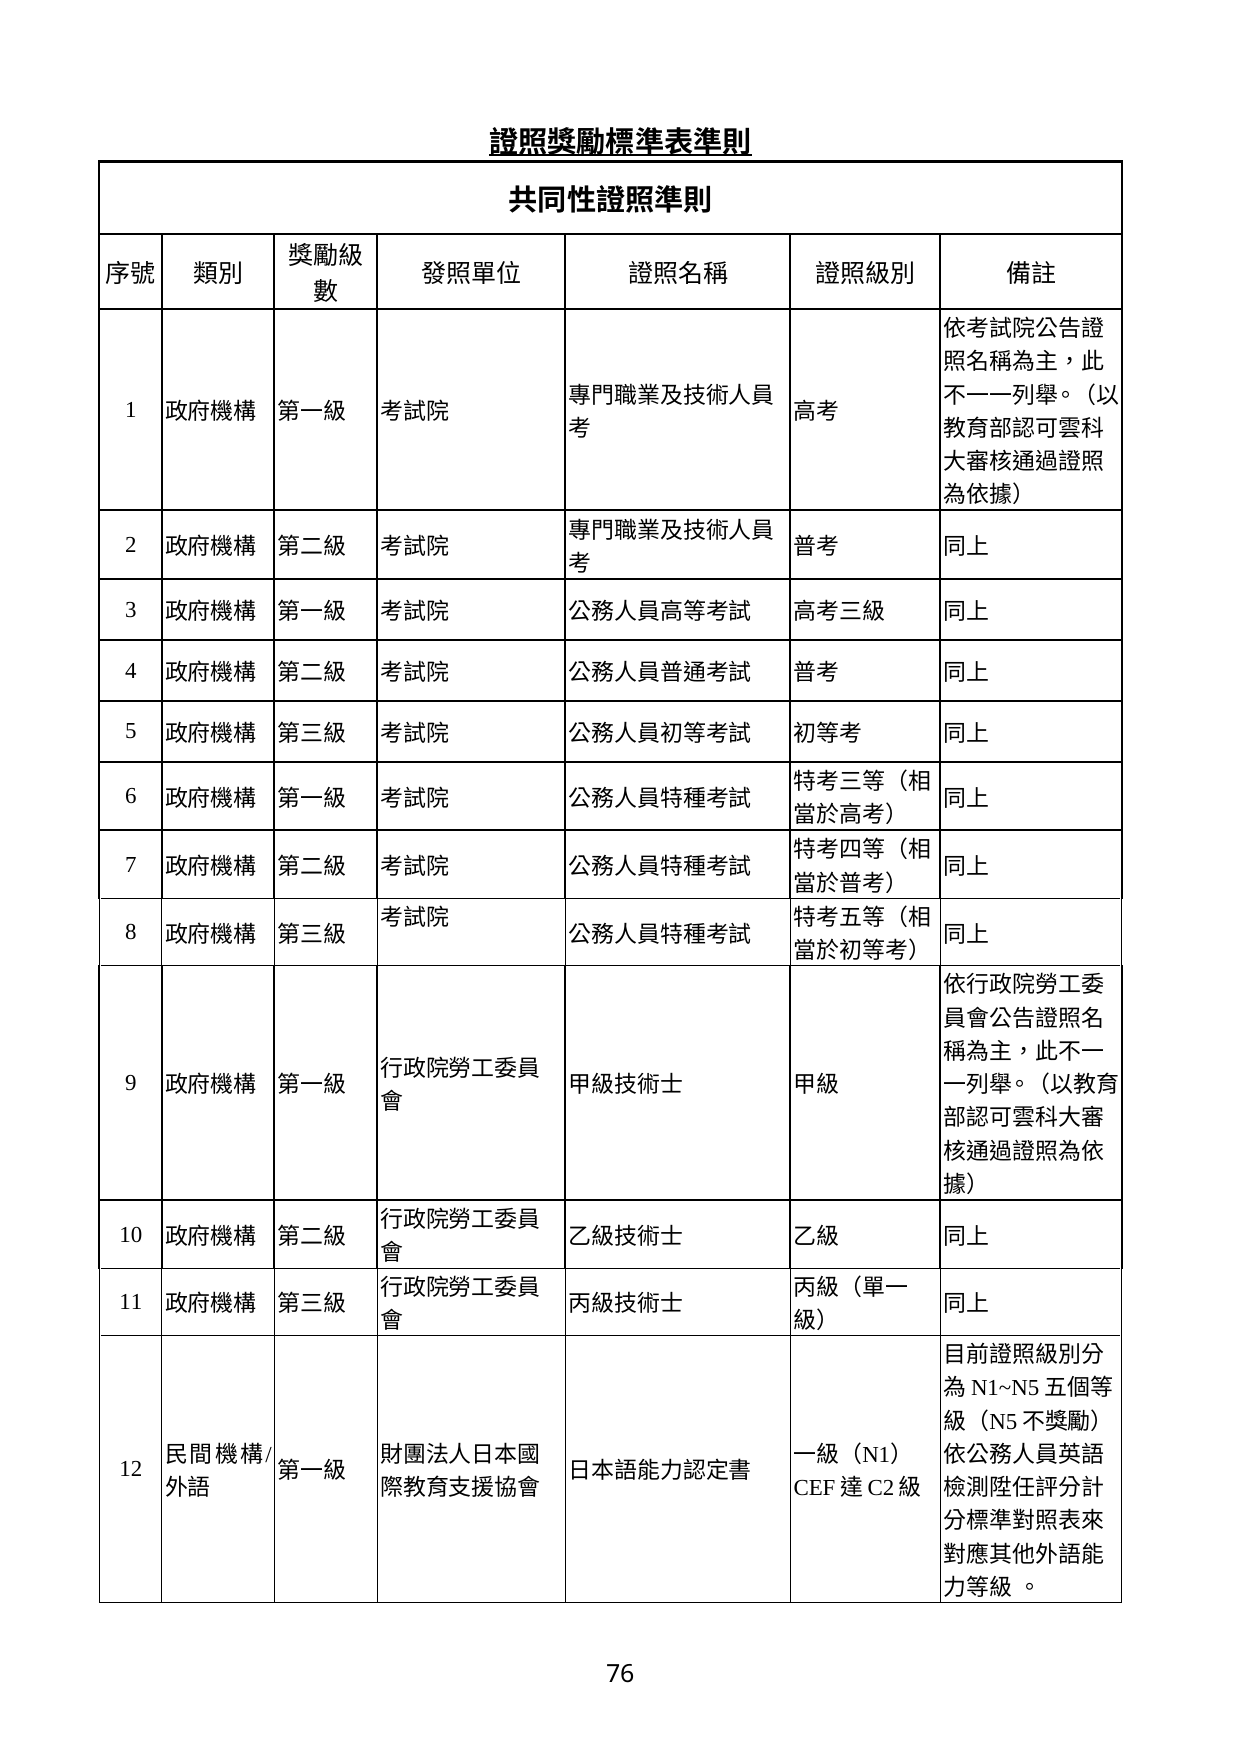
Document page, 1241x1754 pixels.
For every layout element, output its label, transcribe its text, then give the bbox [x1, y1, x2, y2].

table_cell 公務人員特種考試 [566, 763, 789, 829]
table_cell 1 [100, 310, 161, 509]
table_cell 普考 [791, 641, 939, 700]
table_cell 乙級 [791, 1201, 939, 1267]
table_cell 同上 [941, 1268, 1121, 1335]
table_cell 政府機構 [163, 580, 273, 639]
table_cell 公務人員初等考試 [566, 702, 789, 761]
table_cell 備註 [941, 235, 1121, 308]
table_cell 第一級 [275, 1336, 377, 1602]
table_cell 行政院勞工委員會 [378, 966, 564, 1199]
table_cell 丙級（單一級） [791, 1269, 940, 1335]
table_cell 高考 [791, 310, 939, 509]
table_cell 第一級 [275, 763, 376, 829]
table_cell 政府機構 [163, 966, 273, 1199]
table_cell 8 [100, 899, 161, 965]
table_cell 特考三等（相當於高考） [791, 763, 939, 829]
table_cell 公務人員特種考試 [566, 831, 789, 898]
table_cell 6 [100, 763, 161, 829]
table_cell 公務人員高等考試 [566, 580, 789, 639]
table_cell 目前證照級別分為N1~N5五個等級（N5不獎勵） 依公務人員英語檢測陞任評分計分標準對照表來對應其他外語能力等級 。 [941, 1335, 1121, 1602]
table_cell 特考四等（相當於普考） [791, 831, 939, 898]
table_cell 同上 [941, 898, 1121, 965]
table_header 共同性證照準則 [100, 163, 1121, 233]
table_cell 同上 [941, 763, 1121, 829]
table_cell 證照級別 [791, 235, 939, 308]
table_cell 特考五等（相當於初等考） [791, 899, 940, 965]
table_cell 同上 [941, 511, 1121, 578]
table_cell 考試院 [378, 899, 565, 965]
table_cell 一級（N1） CEF達C2級 [791, 1336, 940, 1602]
table_cell 考試院 [378, 511, 564, 578]
table_cell 5 [100, 702, 161, 761]
table_cell 4 [100, 641, 161, 700]
table_cell 發照單位 [378, 235, 564, 308]
table_cell 第二級 [275, 511, 376, 578]
table_cell 政府機構 [163, 511, 273, 578]
table_cell 財團法人日本國際教育支援協會 [378, 1336, 565, 1602]
table_cell 考試院 [378, 310, 564, 509]
table_cell 2 [100, 511, 161, 578]
table_cell 考試院 [378, 831, 564, 898]
table_cell 初等考 [791, 702, 939, 761]
table_cell 考試院 [378, 763, 564, 829]
table_cell 第一級 [275, 310, 376, 509]
table_cell 政府機構 [163, 1201, 273, 1267]
table_cell 序號 [100, 235, 161, 308]
table_cell 甲級 [791, 966, 939, 1199]
table_cell 乙級技術士 [566, 1201, 789, 1267]
table_cell 同上 [941, 831, 1121, 898]
table_cell 獎勵級數 [275, 235, 376, 308]
table_cell 第三級 [275, 702, 376, 761]
table_cell 第二級 [275, 1201, 376, 1267]
table_cell 第三級 [275, 899, 377, 965]
table_cell 同上 [941, 641, 1121, 700]
table_cell 類別 [163, 235, 273, 308]
table_cell 9 [100, 966, 161, 1199]
table_cell 第二級 [275, 641, 376, 700]
table_cell 民間機構/外語 [162, 1336, 274, 1602]
table_cell 7 [100, 831, 161, 898]
table_cell 政府機構 [163, 641, 273, 700]
table_cell 同上 [941, 1201, 1121, 1267]
table_cell 公務人員普通考試 [566, 641, 789, 700]
table_cell 考試院 [378, 580, 564, 639]
table_cell 考試院 [378, 641, 564, 700]
table_cell 同上 [941, 702, 1121, 761]
table_cell 12 [100, 1336, 161, 1602]
table_cell 行政院勞工委員會 [378, 1269, 565, 1335]
table_cell 專門職業及技術人員考 [566, 511, 789, 578]
table_cell 同上 [941, 580, 1121, 639]
table_cell 行政院勞工委員會 [378, 1201, 564, 1267]
table_cell 丙級技術士 [566, 1269, 790, 1335]
table_cell 第一級 [275, 966, 376, 1199]
table_cell 專門職業及技術人員考 [566, 310, 789, 509]
table_cell 政府機構 [163, 763, 273, 829]
table_cell 第一級 [275, 580, 376, 639]
table_cell 11 [100, 1269, 161, 1335]
table_cell 第二級 [275, 831, 376, 898]
table_cell 第三級 [275, 1269, 377, 1335]
table_cell 考試院 [378, 702, 564, 761]
table_cell 3 [100, 580, 161, 639]
table_cell 10 [100, 1201, 161, 1267]
table_cell 公務人員特種考試 [566, 899, 790, 965]
table_cell 政府機構 [162, 1269, 274, 1335]
table_cell 政府機構 [163, 702, 273, 761]
table_cell 甲級技術士 [566, 966, 789, 1199]
table_cell 政府機構 [163, 831, 273, 898]
table_cell 依考試院公告證照名稱為主，此不一一列舉。（以教育部認可雲科大審核通過證照為依據） [941, 310, 1121, 509]
table_cell 依行政院勞工委員會公告證照名稱為主，此不一一列舉。（以教育部認可雲科大審核通過證照為依據） [941, 965, 1121, 1199]
table_cell 政府機構 [162, 899, 274, 965]
table_cell 高考三級 [791, 580, 939, 639]
table_cell 證照名稱 [566, 235, 789, 308]
table_cell 普考 [791, 511, 939, 578]
table_cell 日本語能力認定書 [566, 1336, 790, 1602]
text 證照獎勵標準表準則 [118, 118, 1122, 160]
table_cell 政府機構 [163, 310, 273, 509]
